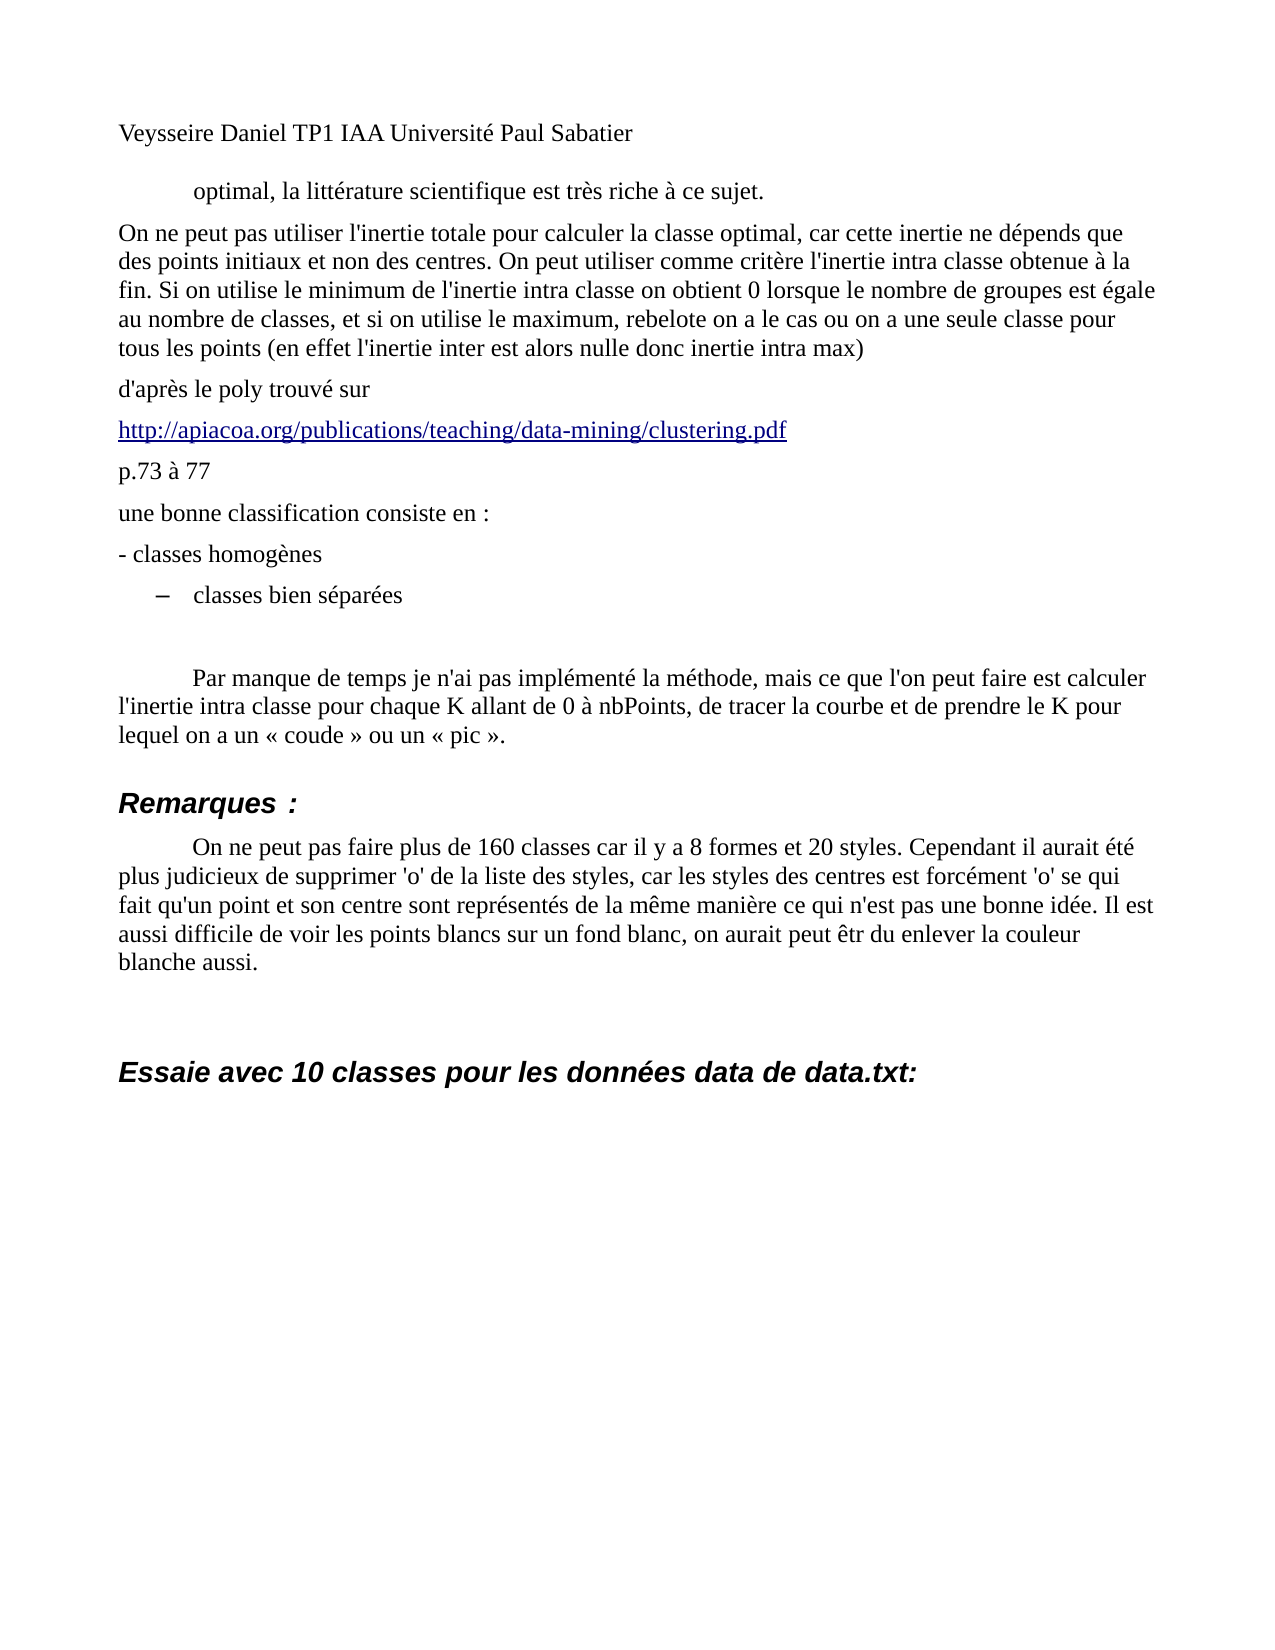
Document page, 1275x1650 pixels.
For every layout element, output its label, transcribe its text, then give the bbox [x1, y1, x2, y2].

text On ne peut pas faire plus de 160 classes car il y a 8 formes et 20 styles. Cependant il aurait été plus judicieux de supprimer 'o' de la liste des styles, car les styles des centres est forcément 'o' se qui fait qu'un point et son centre sont représentés de la même manière ce qui n'est pas une bonne idée. Il est aussi difficile de voir les points blancs sur un fond blanc, on aurait peut êtr du enlever la couleur blanche aussi. [118, 832, 1157, 976]
subtitle Essaie avec 10 classes pour les données data de data.txt: [118, 1055, 1157, 1088]
text - classes homogènes [118, 539, 1157, 568]
text d'après le poly trouvé sur [118, 374, 1157, 403]
text p.73 à 77 [118, 456, 1157, 485]
list classes bien séparées [156, 580, 1157, 609]
text http://apiacoa.org/publications/teaching/data-mining/clustering.pdf [118, 415, 1157, 444]
text Par manque de temps je n'ai pas implémenté la méthode, mais ce que l'on peut faire est calculer l'inertie intra classe pour chaque K allant de 0 à nbPoints, de tracer la courbe et de prendre le K pour lequel on a un « coude » ou un « pic ». [118, 663, 1157, 749]
subtitle Remarques : [118, 786, 1157, 820]
text une bonne classification consiste en : [118, 498, 1157, 526]
list optimal, la littérature scientifique est très riche à ce sujet. [156, 176, 1157, 205]
text On ne peut pas utiliser l'inertie totale pour calculer la classe optimal, car cette inertie ne dépends que des points initiaux et non des centres. On peut utiliser comme critère l'inertie intra classe obtenue à la fin. Si on utilise le minimum de l'inertie intra classe on obtient 0 lorsque le nombre de groupes est égale au nombre de classes, et si on utilise le maximum, rebelote on a le cas ou on a une seule classe pour tous les points (en effet l'inertie inter est alors nulle donc inertie intra max) [118, 218, 1157, 361]
